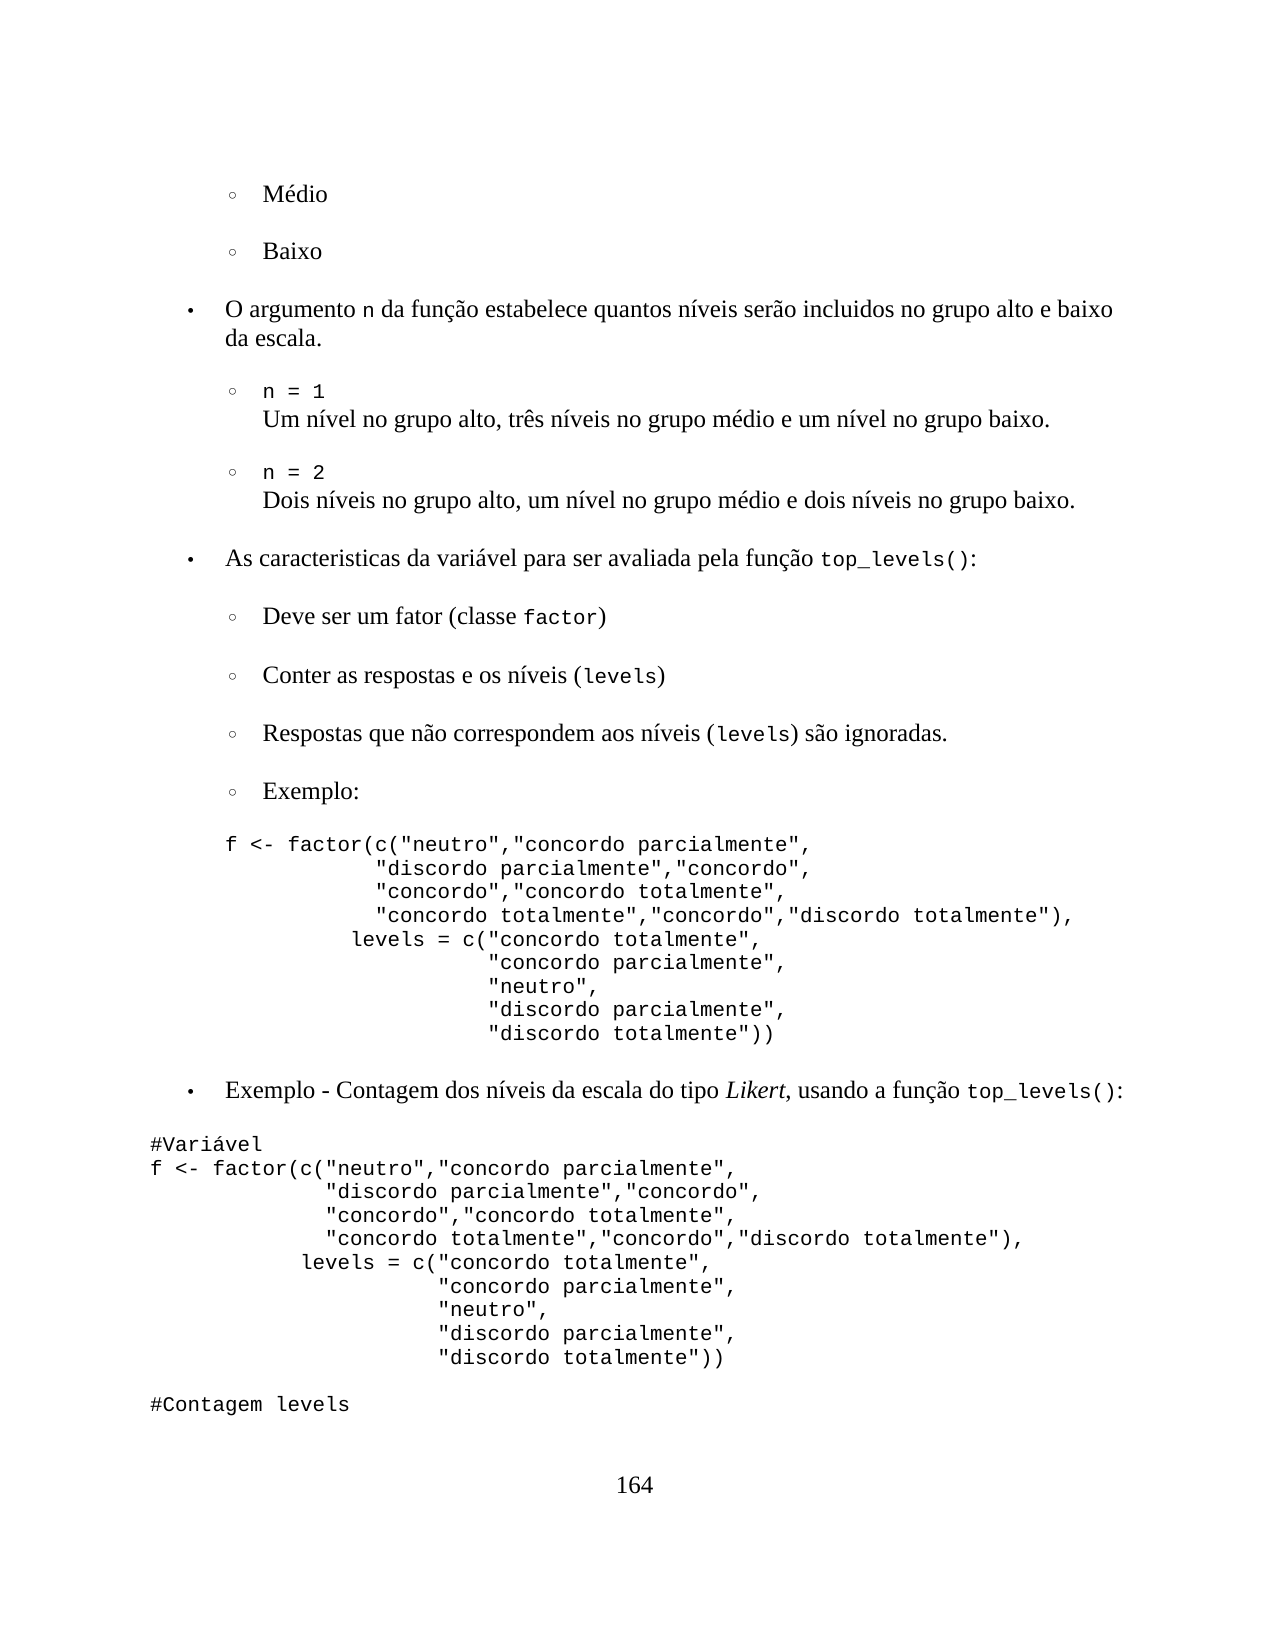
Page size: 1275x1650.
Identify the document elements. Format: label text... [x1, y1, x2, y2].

text #Variável [150, 1134, 1125, 1157]
list O argumento n da função estabelece quantos níveis serão incluidos no grupo alto e baixo da escala. [187, 294, 1125, 381]
list "neutro", [187, 976, 1125, 999]
text "discordo parcialmente","concordo", [150, 1181, 1125, 1205]
list "discordo totalmente")) [187, 1023, 1125, 1047]
list "discordo parcialmente","concordo", [187, 858, 1125, 881]
list As caracteristicas da variável para ser avaliada pela função top_levels(): [187, 543, 1125, 601]
text "concordo parcialmente", [150, 1276, 1125, 1299]
text "neutro", [150, 1299, 1125, 1323]
list Exemplo - Contagem dos níveis da escala do tipo Likert, usando a função top_levels(): [187, 1076, 1125, 1134]
text #Contagem levels [150, 1394, 1125, 1418]
list "discordo parcialmente", [187, 999, 1125, 1023]
list [225, 150, 1125, 179]
text "concordo totalmente","concordo","discordo totalmente"), [150, 1228, 1125, 1252]
list "concordo","concordo totalmente", [187, 881, 1125, 905]
list "concordo totalmente","concordo","discordo totalmente"), [187, 905, 1125, 928]
list Médio [225, 179, 1125, 236]
text levels = c("concordo totalmente", [150, 1252, 1125, 1276]
list levels = c("concordo totalmente", [187, 928, 1125, 952]
list f <- factor(c("neutro","concordo parcialmente", [187, 834, 1125, 858]
list Respostas que não correspondem aos níveis (levels) são ignoradas. [225, 718, 1125, 776]
list Deve ser um fator (classe factor) [225, 601, 1125, 660]
text f <- factor(c("neutro","concordo parcialmente", [150, 1157, 1125, 1181]
list n = 2 Dois níveis no grupo alto, um nível no grupo médio e dois níveis no grupo baixo. [225, 462, 1125, 543]
list n = 1 Um nível no grupo alto, três níveis no grupo médio e um nível no grupo baixo. [225, 381, 1125, 462]
list Exemplo: [225, 776, 1125, 834]
list Baixo [225, 236, 1125, 294]
list Conter as respostas e os níveis (levels) [225, 660, 1125, 718]
text "discordo totalmente")) [150, 1347, 1125, 1370]
text "discordo parcialmente", [150, 1323, 1125, 1347]
text "concordo","concordo totalmente", [150, 1205, 1125, 1228]
list "concordo parcialmente", [187, 952, 1125, 976]
